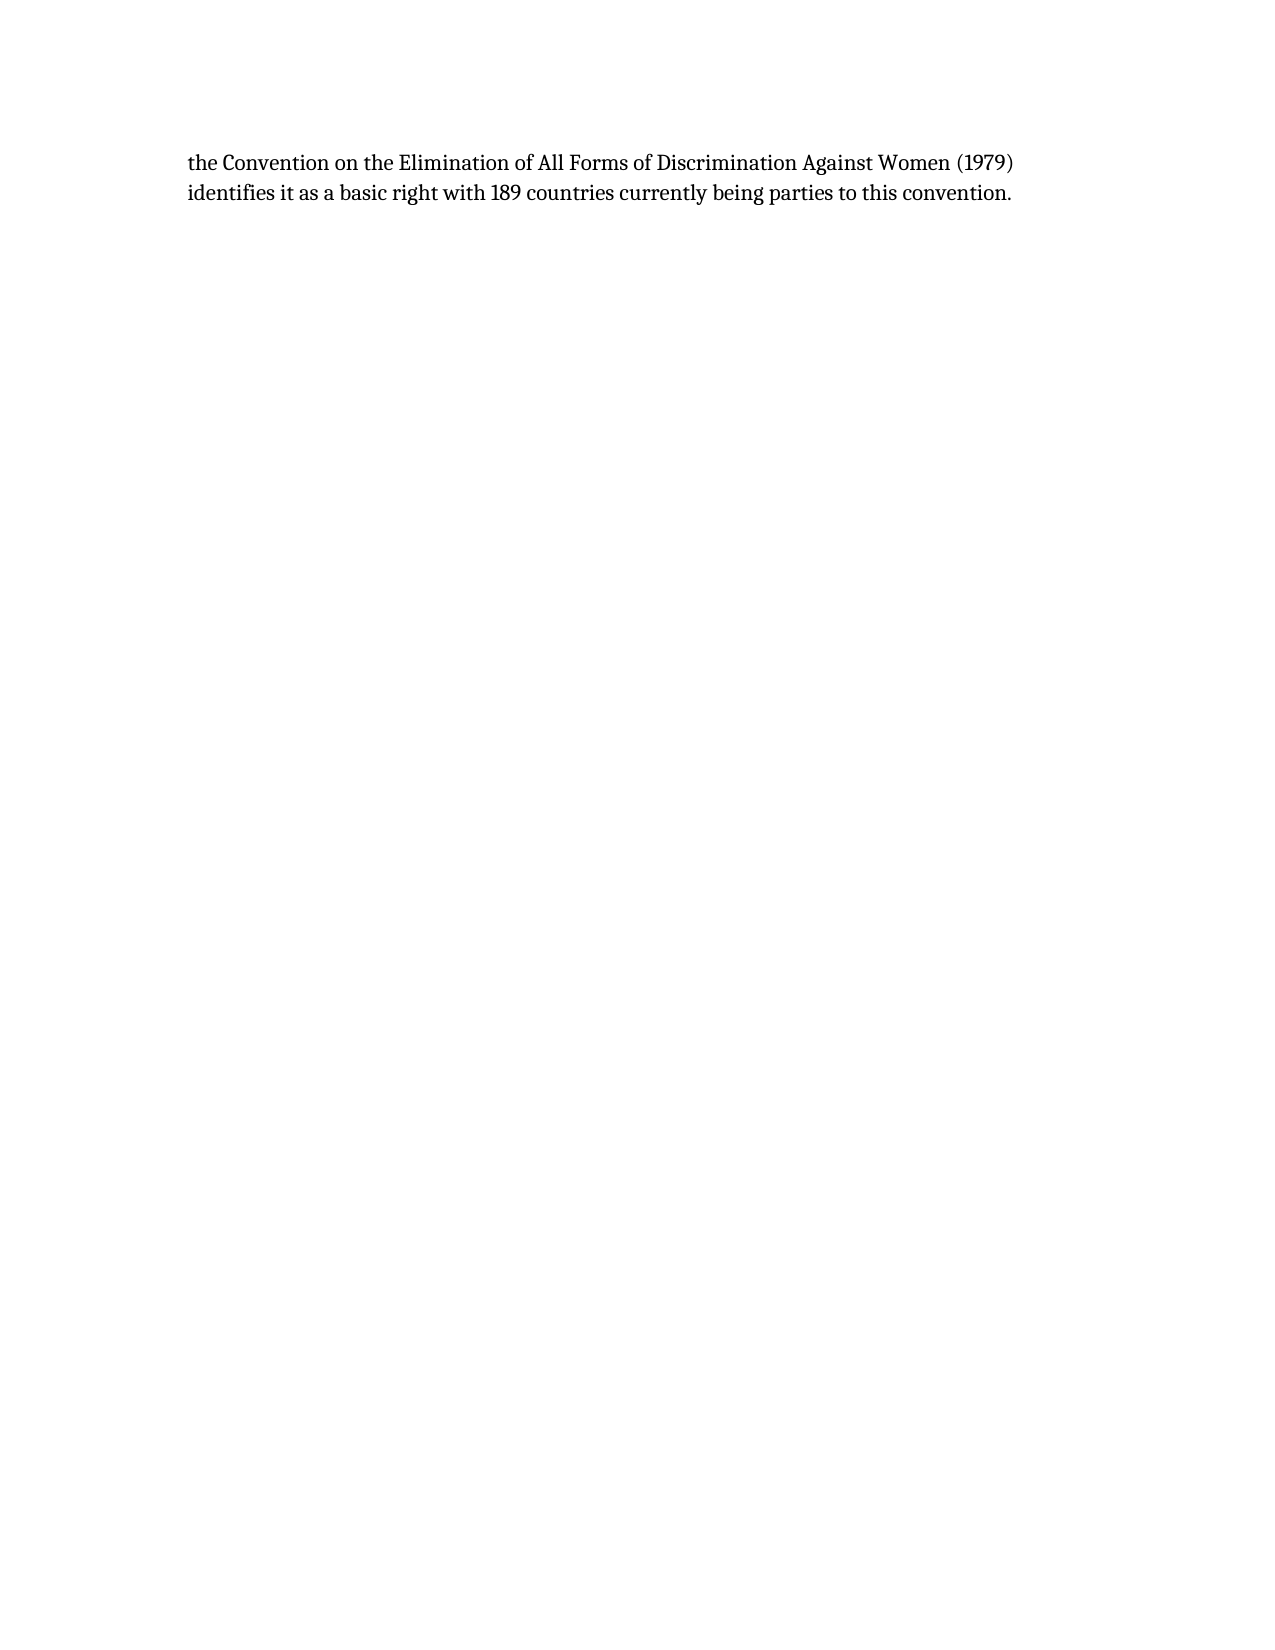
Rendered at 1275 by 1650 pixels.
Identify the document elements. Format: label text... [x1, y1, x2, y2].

text the Convention on the Elimination of All Forms of Discrimination Against Women (1979) identifies it as a basic right with 189 countries currently being parties to this convention. [187, 150, 1087, 207]
